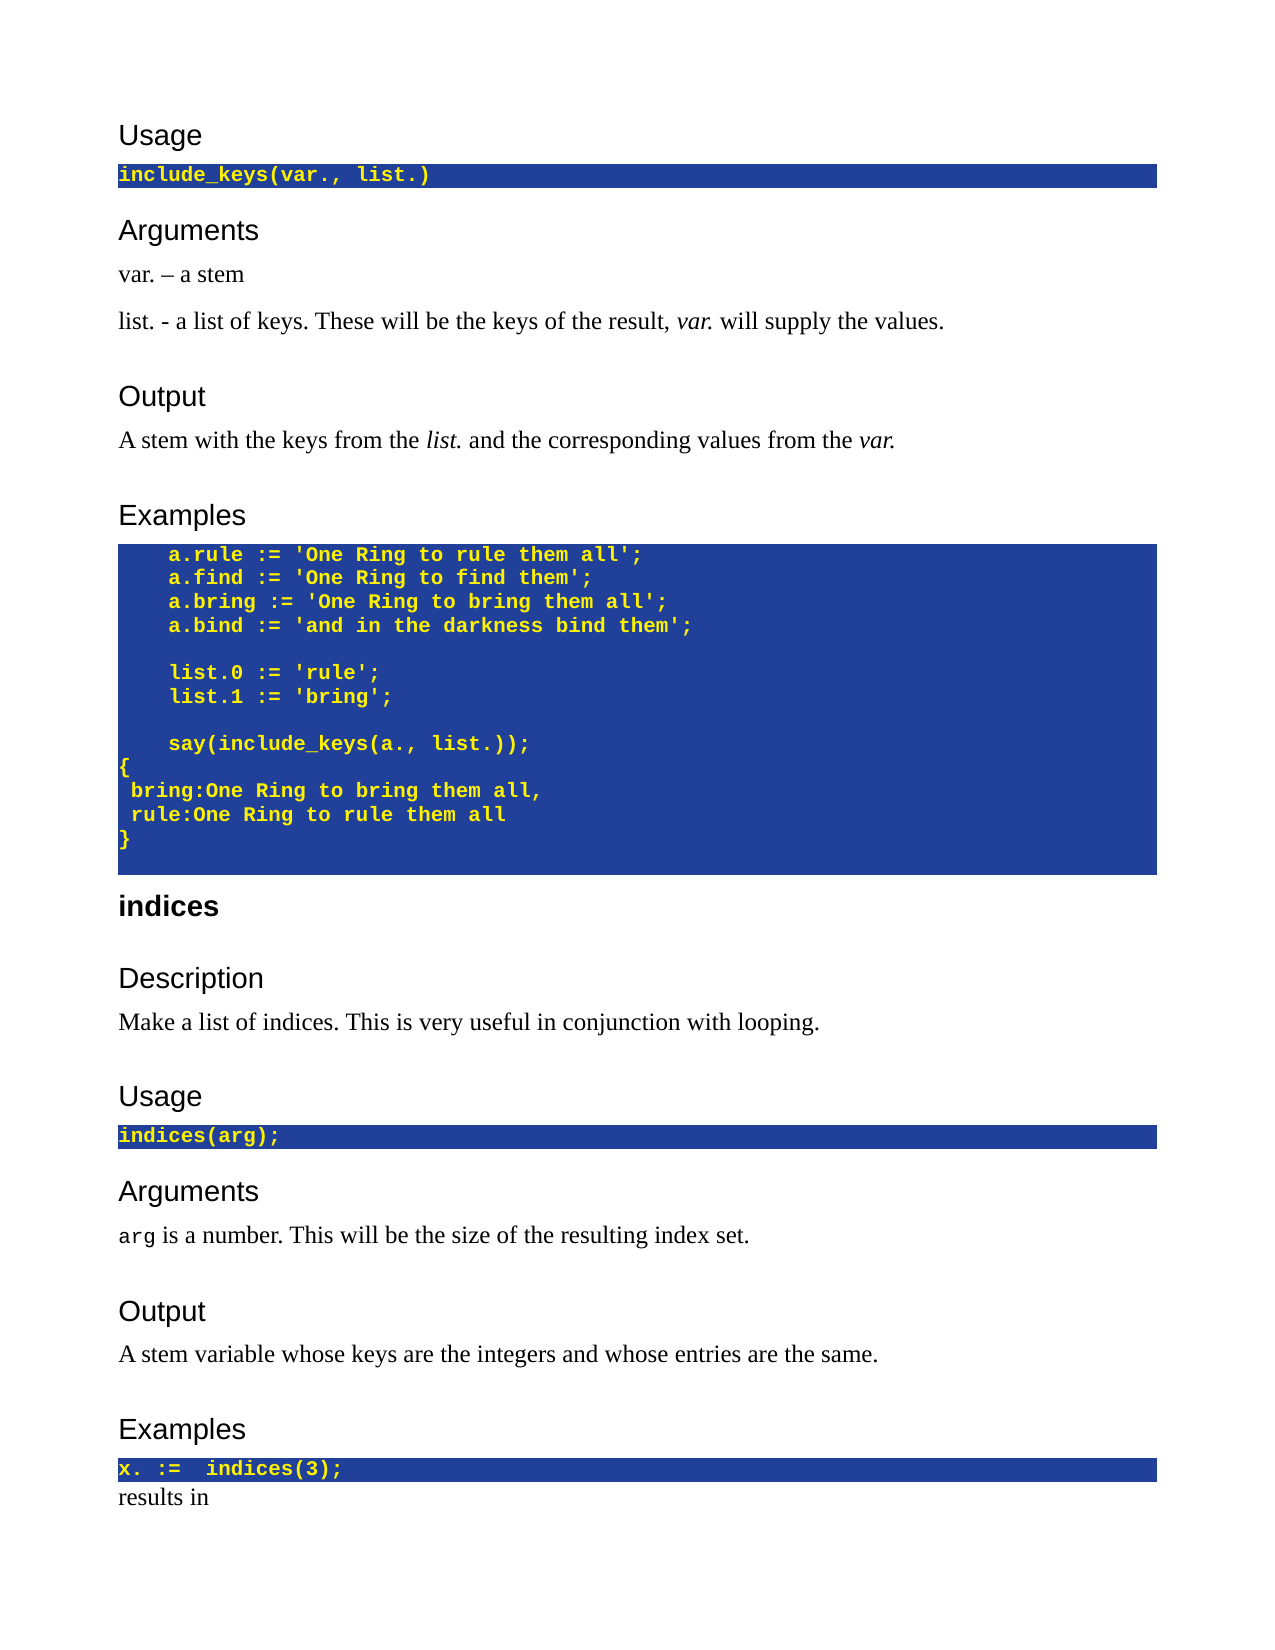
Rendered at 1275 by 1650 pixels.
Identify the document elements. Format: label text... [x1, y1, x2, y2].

subtitle Output [118, 379, 1157, 413]
subtitle Arguments [118, 1174, 1157, 1207]
text Make a list of indices. This is very useful in conjunction with looping. [118, 1007, 1157, 1035]
subtitle Usage [118, 118, 1157, 152]
text indices(arg); [118, 1125, 1157, 1149]
text a.find := 'One Ring to find them'; [118, 567, 1157, 591]
subtitle Description [118, 961, 1157, 994]
text } [118, 827, 1157, 851]
text A stem with the keys from the list. and the corresponding values from the var. [118, 425, 1157, 454]
text list.1 := 'bring'; [118, 686, 1157, 709]
subtitle Arguments [118, 213, 1157, 246]
text x. := indices(3); [118, 1458, 1157, 1482]
text rule:One Ring to rule them all [118, 804, 1157, 827]
subtitle Output [118, 1293, 1157, 1327]
text say(include_keys(a., list.)); [118, 733, 1157, 757]
text results in [118, 1482, 1157, 1511]
subtitle Usage [118, 1079, 1157, 1113]
text include_keys(var., list.) [118, 164, 1157, 188]
text var. – a stem [118, 259, 1157, 288]
text list.0 := 'rule'; [118, 662, 1157, 686]
text bring:One Ring to bring them all, [118, 780, 1157, 804]
subtitle Examples [118, 498, 1157, 531]
subtitle Examples [118, 1412, 1157, 1446]
subtitle indices [118, 889, 1157, 923]
text arg is a number. This will be the size of the resulting index set. [118, 1220, 1157, 1249]
text list. - a list of keys. These will be the keys of the result, var. will supply the values. [118, 306, 1157, 335]
text { [118, 757, 1157, 780]
text a.rule := 'One Ring to rule them all'; [118, 544, 1157, 567]
text a.bring := 'One Ring to bring them all'; [118, 591, 1157, 615]
text a.bind := 'and in the darkness bind them'; [118, 615, 1157, 638]
text A stem variable whose keys are the integers and whose entries are the same. [118, 1339, 1157, 1368]
